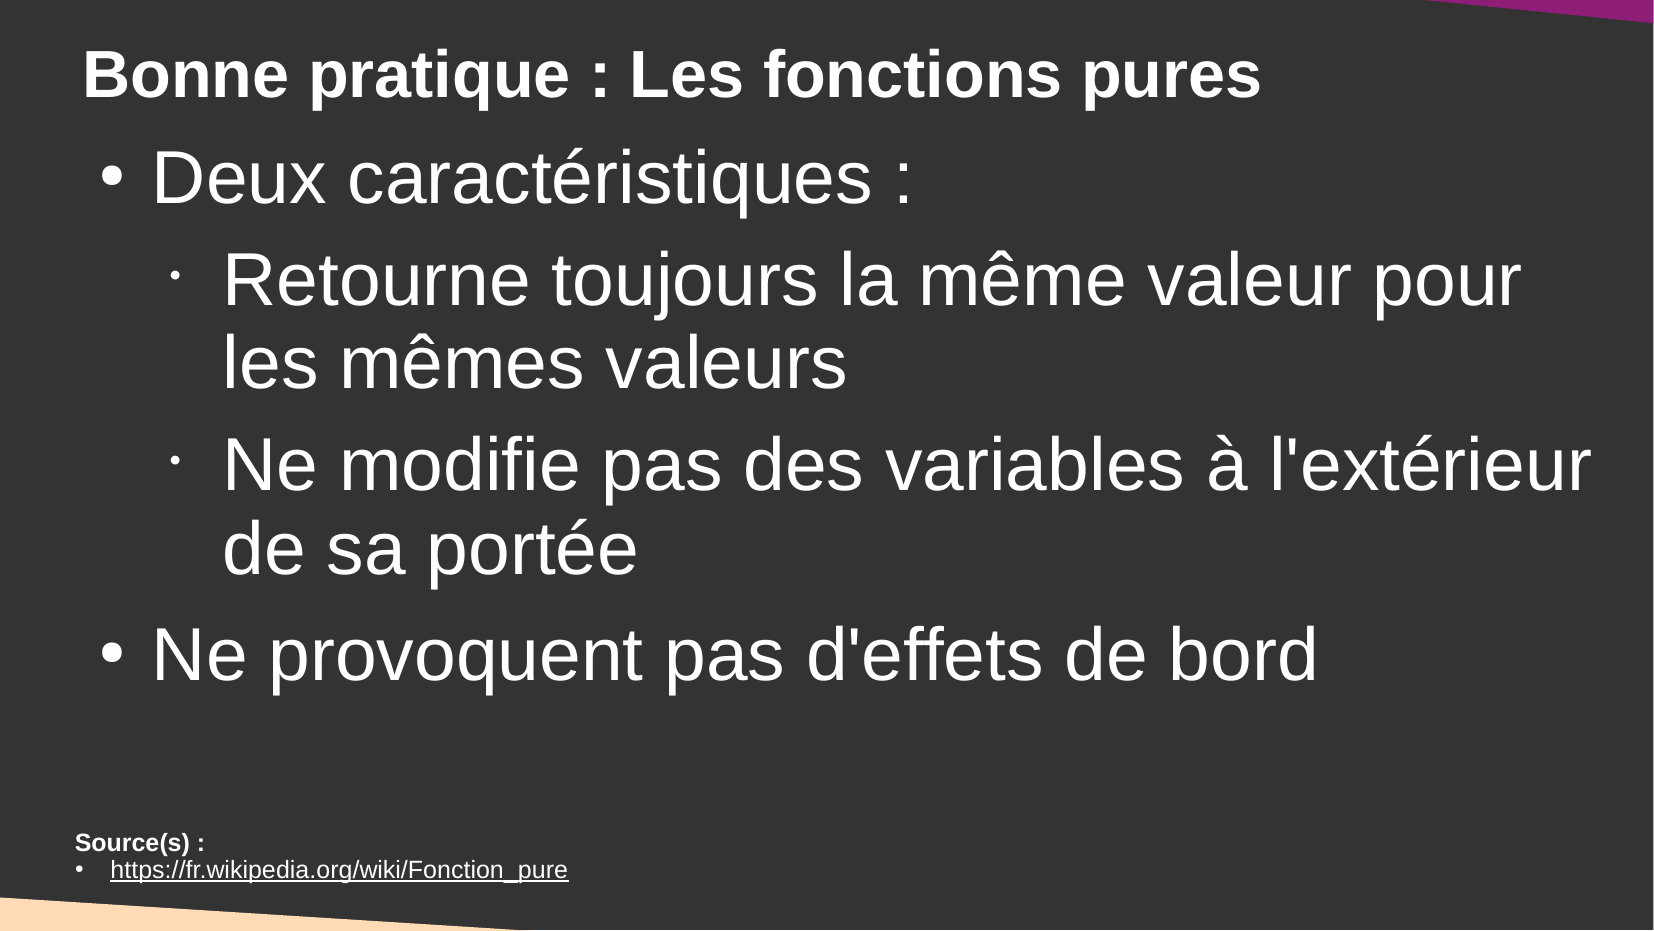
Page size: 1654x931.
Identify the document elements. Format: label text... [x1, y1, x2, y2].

text_box [0, 897, 534, 931]
list Deux caractéristiques : Retourne toujours la même valeur pour les mêmes valeurs Ne modifie pas des variables à l'extérieur de sa portée Ne provoquent pas d'effets de bord [80, 135, 1620, 697]
text_box Source(s) : https://fr.wikipedia.org/wiki/Fonction_pure [60, 820, 1583, 892]
title Bonne pratique : Les fonctions pures [82, 37, 1571, 114]
text_box [1424, 0, 1654, 24]
